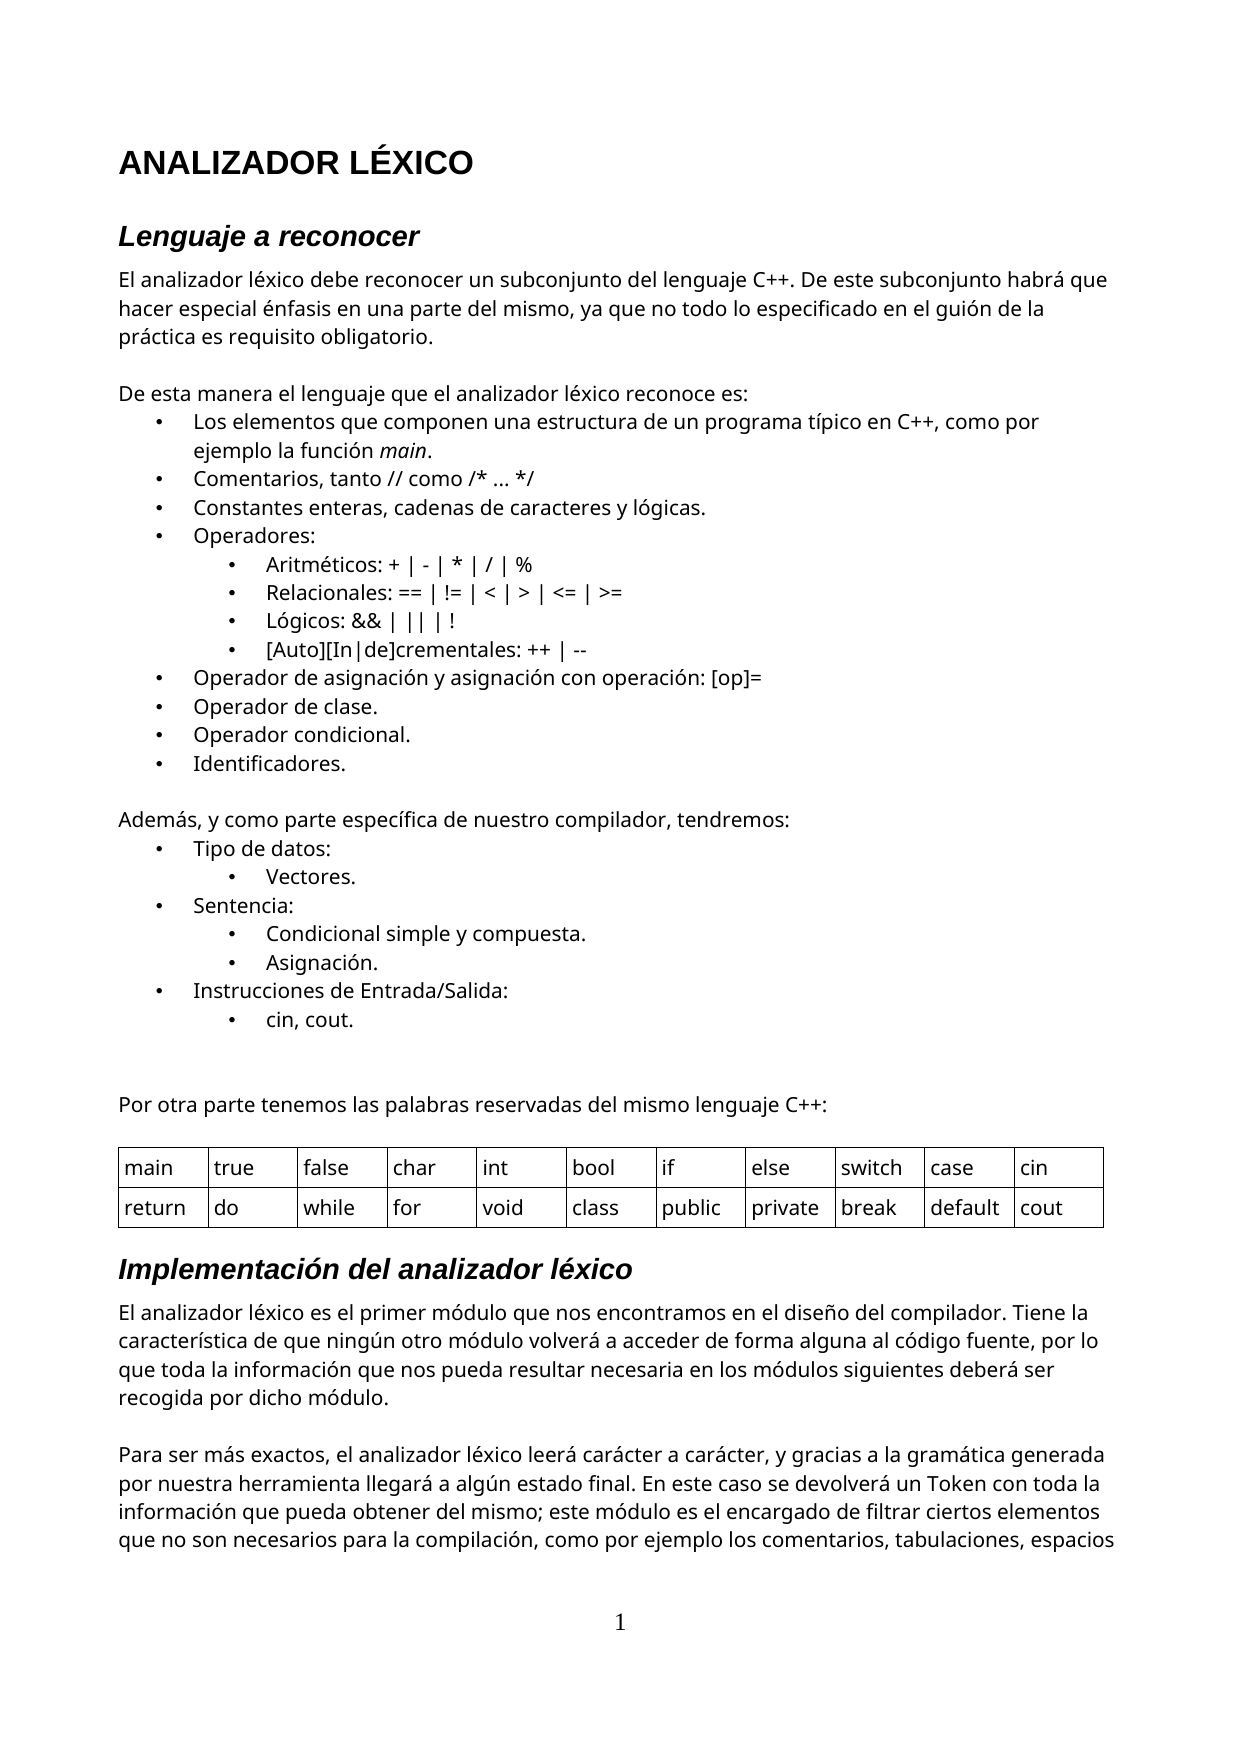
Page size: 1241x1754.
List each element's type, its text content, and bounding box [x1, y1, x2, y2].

table_cell public [657, 1188, 745, 1227]
table_cell do [209, 1188, 297, 1227]
table_header bool [567, 1148, 656, 1187]
text Además, y como parte específica de nuestro compilador, tendremos: [118, 806, 1122, 834]
table_header char [388, 1148, 476, 1187]
subtitle ANALIZADOR LÉXICO [118, 143, 1122, 182]
table_header if [657, 1148, 745, 1187]
table_cell return [119, 1188, 208, 1227]
table_cell for [388, 1188, 476, 1227]
text Para ser más exactos, el analizador léxico leerá carácter a carácter, y gracias a la gramática generada por nuestra herramienta llegará a algún estado final. En este caso se devolverá un Token con toda la información que pueda obtener del mismo; este módulo es el encargado de filtrar ciertos elementos que no son necesarios para la compilación, como por ejemplo los comentarios, tabulaciones, espacios [118, 1440, 1122, 1554]
list Constantes enteras, cadenas de caracteres y lógicas. [156, 493, 1122, 521]
list Instrucciones de Entrada/Salida: [156, 976, 1122, 1005]
list Los elementos que componen una estructura de un programa típico en C++, como por ejemplo la función main. [156, 407, 1122, 464]
list Lógicos: && | || | ! [228, 607, 1122, 635]
table_header true [209, 1148, 297, 1187]
text El analizador léxico es el primer módulo que nos encontramos en el diseño del compilador. Tiene la característica de que ningún otro módulo volverá a acceder de forma alguna al código fuente, por lo que toda la información que nos pueda resultar necesaria en los módulos siguientes deberá ser recogida por dicho módulo. [118, 1298, 1122, 1412]
table_cell while [298, 1188, 387, 1227]
list Operador de asignación y asignación con operación: [op]= [156, 663, 1122, 692]
table_header cin [1015, 1148, 1103, 1187]
list Sentencia: [156, 891, 1122, 919]
list cin, cout. [228, 1005, 1122, 1033]
list Operador de clase. [156, 692, 1122, 720]
table_cell private [746, 1188, 835, 1227]
subtitle Implementación del analizador léxico [118, 1252, 1122, 1286]
table_cell default [925, 1188, 1014, 1227]
table_cell class [567, 1188, 656, 1227]
list Operadores: [156, 521, 1122, 550]
text El analizador léxico debe reconocer un subconjunto del lenguaje C++. De este subconjunto habrá que hacer especial énfasis en una parte del mismo, ya que no todo lo especificado en el guión de la práctica es requisito obligatorio. [118, 265, 1122, 351]
list Vectores. [228, 862, 1122, 891]
list Relacionales: == | != | < | > | <= | >= [228, 578, 1122, 607]
list Tipo de datos: [156, 834, 1122, 862]
table_cell break [836, 1188, 924, 1227]
table_header main [119, 1148, 208, 1187]
list Asignación. [228, 948, 1122, 976]
list [Auto][In|de]crementales: ++ | -- [228, 635, 1122, 663]
subtitle Lenguaje a reconocer [118, 219, 1122, 253]
text De esta manera el lenguaje que el analizador léxico reconoce es: [118, 379, 1122, 407]
table_header else [746, 1148, 835, 1187]
list Operador condicional. [156, 720, 1122, 749]
table_header switch [836, 1148, 924, 1187]
list Identificadores. [156, 749, 1122, 777]
list Comentarios, tanto // como /* ... */ [156, 464, 1122, 493]
table_header case [925, 1148, 1014, 1187]
list Condicional simple y compuesta. [228, 919, 1122, 948]
table_cell void [477, 1188, 566, 1227]
table_header false [298, 1148, 387, 1187]
table_cell cout [1015, 1188, 1103, 1227]
table_header int [477, 1148, 566, 1187]
list Aritméticos: + | - | * | / | % [228, 550, 1122, 578]
text Por otra parte tenemos las palabras reservadas del mismo lenguaje C++: [118, 1090, 1122, 1118]
